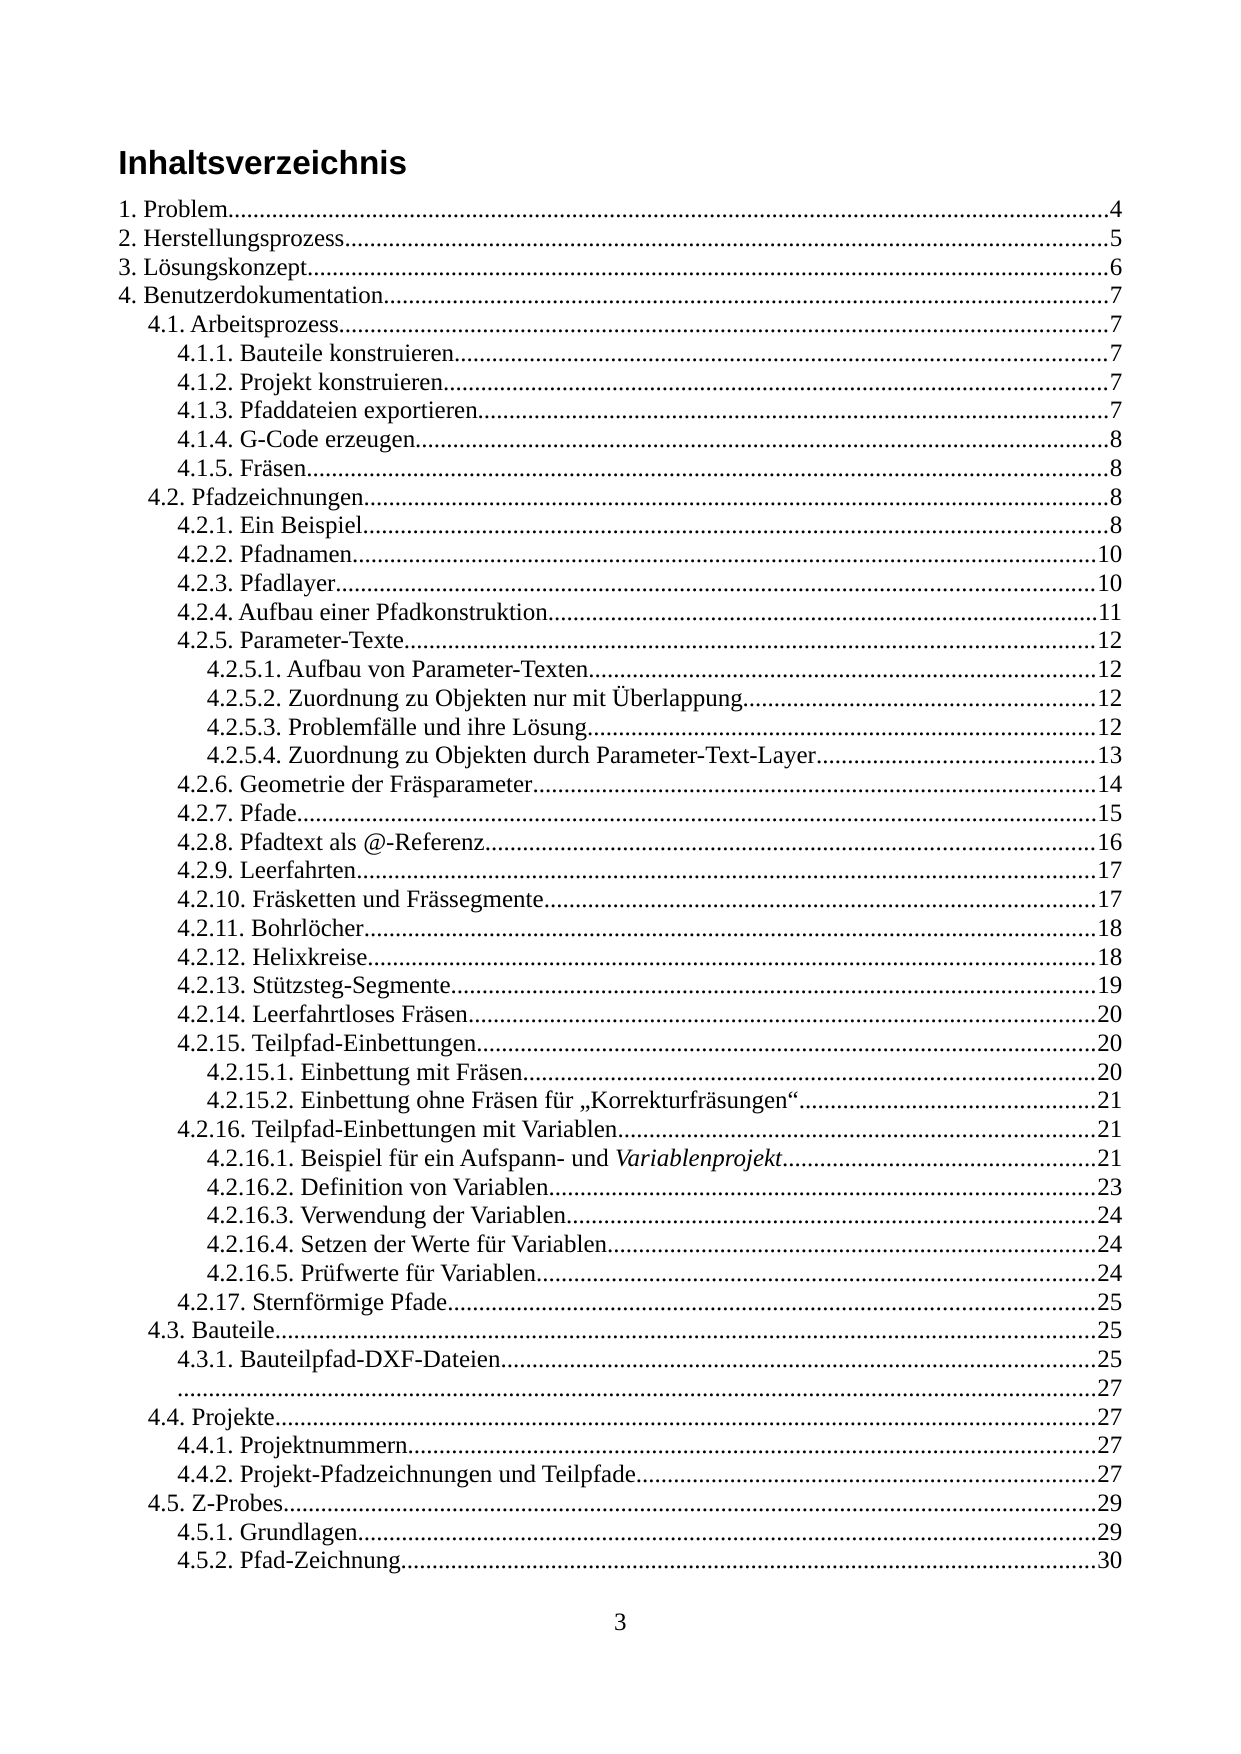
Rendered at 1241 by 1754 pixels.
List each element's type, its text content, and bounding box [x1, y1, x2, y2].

text 4.2.15. Teilpfad-Einbettungen 20 [177, 1028, 1122, 1057]
text 4.3.1. Bauteilpfad-DXF-Dateien 25 [177, 1344, 1122, 1373]
text 4.2.16.3. Verwendung der Variablen 24 [207, 1200, 1122, 1229]
text 4.2.16.5. Prüfwerte für Variablen 24 [207, 1258, 1122, 1287]
text 4.2.5.1. Aufbau von Parameter-Texten 12 [207, 654, 1122, 683]
text 4.5.2. Pfad-Zeichnung 30 [177, 1545, 1122, 1574]
text 4.2.11. Bohrlöcher 18 [177, 913, 1122, 942]
text 4.2.15.2. Einbettung ohne Fräsen für „Korrekturfräsungen“ 21 [207, 1085, 1122, 1114]
text 4. Benutzerdokumentation 7 [118, 280, 1122, 309]
text 4.4.2. Projekt-Pfadzeichnungen und Teilpfade 27 [177, 1459, 1122, 1488]
text 4.2.17. Sternförmige Pfade 25 [177, 1287, 1122, 1315]
text 4.2.4. Aufbau einer Pfadkonstruktion 11 [177, 597, 1122, 625]
text 4.2.16. Teilpfad-Einbettungen mit Variablen 21 [177, 1114, 1122, 1143]
text 4.2.9. Leerfahrten 17 [177, 855, 1122, 884]
text 4.1.5. Fräsen 8 [177, 453, 1122, 482]
text 2. Herstellungsprozess 5 [118, 223, 1122, 252]
text 27 [177, 1373, 1122, 1402]
text 4.1.3. Pfaddateien exportieren 7 [177, 395, 1122, 424]
text 4.2.7. Pfade 15 [177, 798, 1122, 827]
text 4.2.6. Geometrie der Fräsparameter 14 [177, 769, 1122, 798]
text 4.5.1. Grundlagen 29 [177, 1517, 1122, 1545]
text 3. Lösungskonzept 6 [118, 252, 1122, 280]
text 4.2.10. Fräsketten und Frässegmente 17 [177, 884, 1122, 913]
text 4.2.1. Ein Beispiel 8 [177, 510, 1122, 539]
text 4.2.8. Pfadtext als @-Referenz 16 [177, 827, 1122, 855]
text 4.2.16.2. Definition von Variablen 23 [207, 1172, 1122, 1200]
text 4.4.1. Projektnummern 27 [177, 1430, 1122, 1459]
text 4.1.2. Projekt konstruieren 7 [177, 367, 1122, 395]
text 4.1.1. Bauteile konstruieren 7 [177, 338, 1122, 367]
text 4.2.5. Parameter-Texte 12 [177, 625, 1122, 654]
subtitle Inhaltsverzeichnis [118, 143, 1122, 182]
text 4.2.15.1. Einbettung mit Fräsen 20 [207, 1057, 1122, 1085]
text 4.2.13. Stützsteg-Segmente 19 [177, 970, 1122, 999]
text 4.2.5.2. Zuordnung zu Objekten nur mit Überlappung 12 [207, 683, 1122, 712]
text 4.4. Projekte 27 [148, 1402, 1122, 1430]
text 4.2.5.3. Problemfälle und ihre Lösung 12 [207, 712, 1122, 740]
text 4.2.5.4. Zuordnung zu Objekten durch Parameter-Text-Layer 13 [207, 740, 1122, 769]
text 4.1. Arbeitsprozess 7 [148, 309, 1122, 338]
text 4.2.3. Pfadlayer 10 [177, 568, 1122, 597]
text 4.2. Pfadzeichnungen 8 [148, 482, 1122, 510]
text 1. Problem 4 [118, 194, 1122, 223]
text 4.3. Bauteile 25 [148, 1315, 1122, 1344]
text 4.2.2. Pfadnamen 10 [177, 539, 1122, 568]
text 4.2.16.4. Setzen der Werte für Variablen 24 [207, 1229, 1122, 1258]
text 4.2.16.1. Beispiel für ein Aufspann- und Variablenprojekt 21 [207, 1143, 1122, 1172]
text 4.1.4. G-Code erzeugen 8 [177, 424, 1122, 453]
text 4.2.12. Helixkreise 18 [177, 942, 1122, 970]
text 4.2.14. Leerfahrtloses Fräsen 20 [177, 999, 1122, 1028]
text 4.5. Z-Probes 29 [148, 1488, 1122, 1517]
